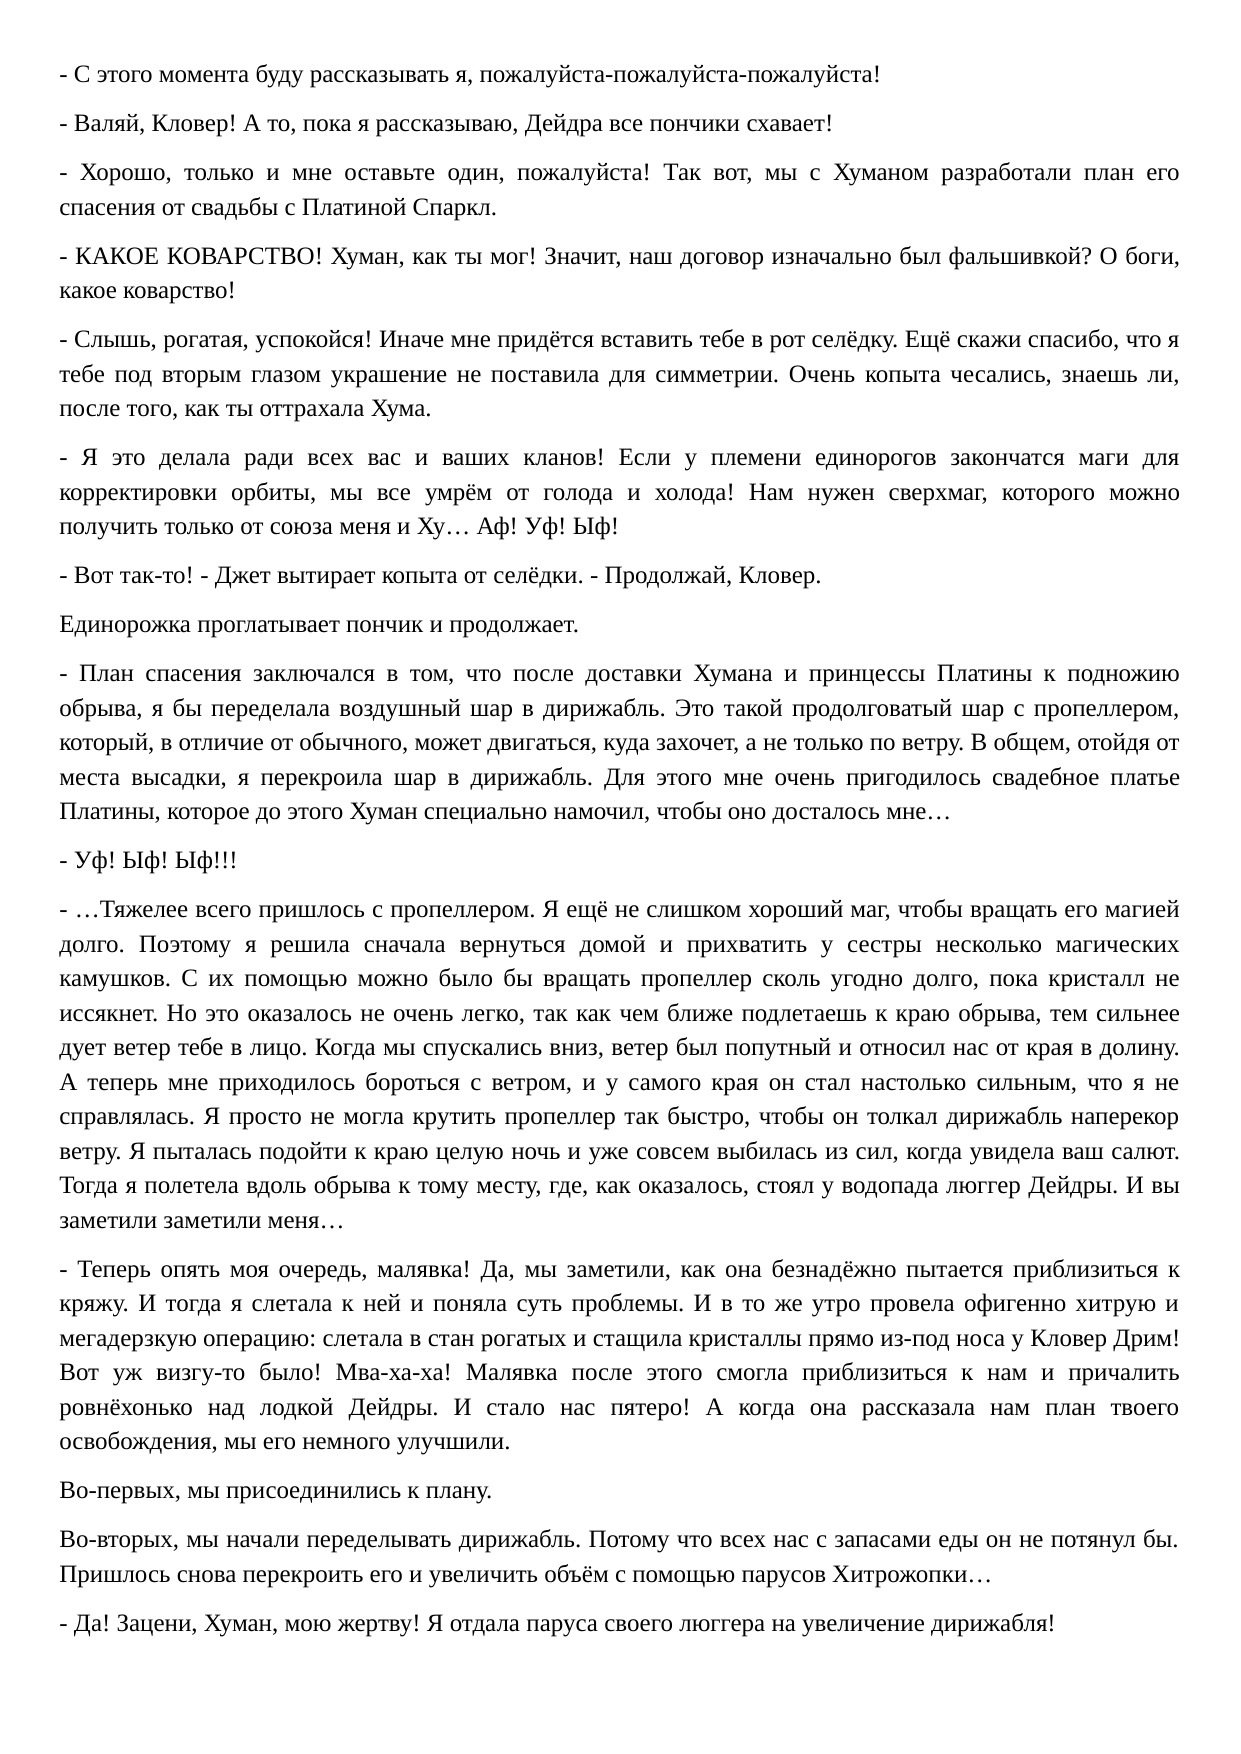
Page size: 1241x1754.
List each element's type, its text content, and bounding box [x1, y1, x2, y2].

text - Да! Зацени, Хуман, мою жертву! Я отдала паруса своего люггера на увеличение дирижабля! [59, 1608, 1181, 1637]
text - Теперь опять моя очередь, малявка! Да, мы заметили, как она безнадёжно пытается приблизиться к кряжу. И тогда я слетала к ней и поняла суть проблемы. И в то же утро провела офигенно хитрую и мегадерзкую операцию: слетала в стан рогатых и стащила кристаллы прямо из-под носа у Кловер Дрим! Вот уж визгу-то было! Мва-ха-ха! Малявка после этого смогла приблизиться к нам и причалить ровнёхонько над лодкой Дейдры. И стало нас пятеро! А когда она рассказала нам план твоего освобождения, мы его немного улучшили. [59, 1254, 1181, 1455]
text - …Тяжелее всего пришлось с пропеллером. Я ещё не слишком хороший маг, чтобы вращать его магией долго. Поэтому я решила сначала вернуться домой и прихватить у сестры несколько магических камушков. С их помощью можно было бы вращать пропеллер сколь угодно долго, пока кристалл не иссякнет. Но это оказалось не очень легко, так как чем ближе подлетаешь к краю обрыва, тем сильнее дует ветер тебе в лицо. Когда мы спускались вниз, ветер был попутный и относил нас от края в долину. А теперь мне приходилось бороться с ветром, и у самого края он стал настолько сильным, что я не справлялась. Я просто не могла крутить пропеллер так быстро, чтобы он толкал дирижабль наперекор ветру. Я пыталась подойти к краю целую ночь и уже совсем выбилась из сил, когда увидела ваш салют. Тогда я полетела вдоль обрыва к тому месту, где, как оказалось, стоял у водопада люггер Дейдры. И вы заметили заметили меня… [59, 894, 1181, 1233]
text Во-вторых, мы начали переделывать дирижабль. Потому что всех нас с запасами еды он не потянул бы. Пришлось снова перекроить его и увеличить объём с помощью парусов Хитрожопки… [59, 1524, 1181, 1588]
text - Вот так-то! - Джет вытирает копыта от селёдки. - Продолжай, Кловер. [59, 560, 1181, 589]
text - Уф! Ыф! Ыф!!! [59, 845, 1181, 874]
text - План спасения заключался в том, что после доставки Хумана и принцессы Платины к подножию обрыва, я бы переделала воздушный шар в дирижабль. Это такой продолговатый шар с пропеллером, который, в отличие от обычного, может двигаться, куда захочет, а не только по ветру. В общем, отойдя от места высадки, я перекроила шар в дирижабль. Для этого мне очень пригодилось свадебное платье Платины, которое до этого Хуман специально намочил, чтобы оно досталось мне… [59, 658, 1181, 825]
text - С этого момента буду рассказывать я, пожалуйста-пожалуйста-пожалуйста! [59, 59, 1181, 88]
text Во-первых, мы присоединились к плану. [59, 1475, 1181, 1504]
text - КАКОЕ КОВАРСТВО! Хуман, как ты мог! Значит, наш договор изначально был фальшивкой? О боги, какое коварство! [59, 241, 1181, 304]
text - Хорошо, только и мне оставьте один, пожалуйста! Так вот, мы с Хуманом разработали план его спасения от свадьбы с Платиной Спаркл. [59, 157, 1181, 220]
text - Я это делала ради всех вас и ваших кланов! Если у племени единорогов закончатся маги для корректировки орбиты, мы все умрём от голода и холода! Нам нужен сверхмаг, которого можно получить только от союза меня и Ху… Аф! Уф! Ыф! [59, 442, 1181, 540]
text Единорожка проглатывает пончик и продолжает. [59, 609, 1181, 638]
text - Слышь, рогатая, успокойся! Иначе мне придётся вставить тебе в рот селёдку. Ещё скажи спасибо, что я тебе под вторым глазом украшение не поставила для симметрии. Очень копыта чесались, знаешь ли, после того, как ты оттрахала Хума. [59, 324, 1181, 422]
text - Валяй, Кловер! А то, пока я рассказываю, Дейдра все пончики схавает! [59, 108, 1181, 137]
